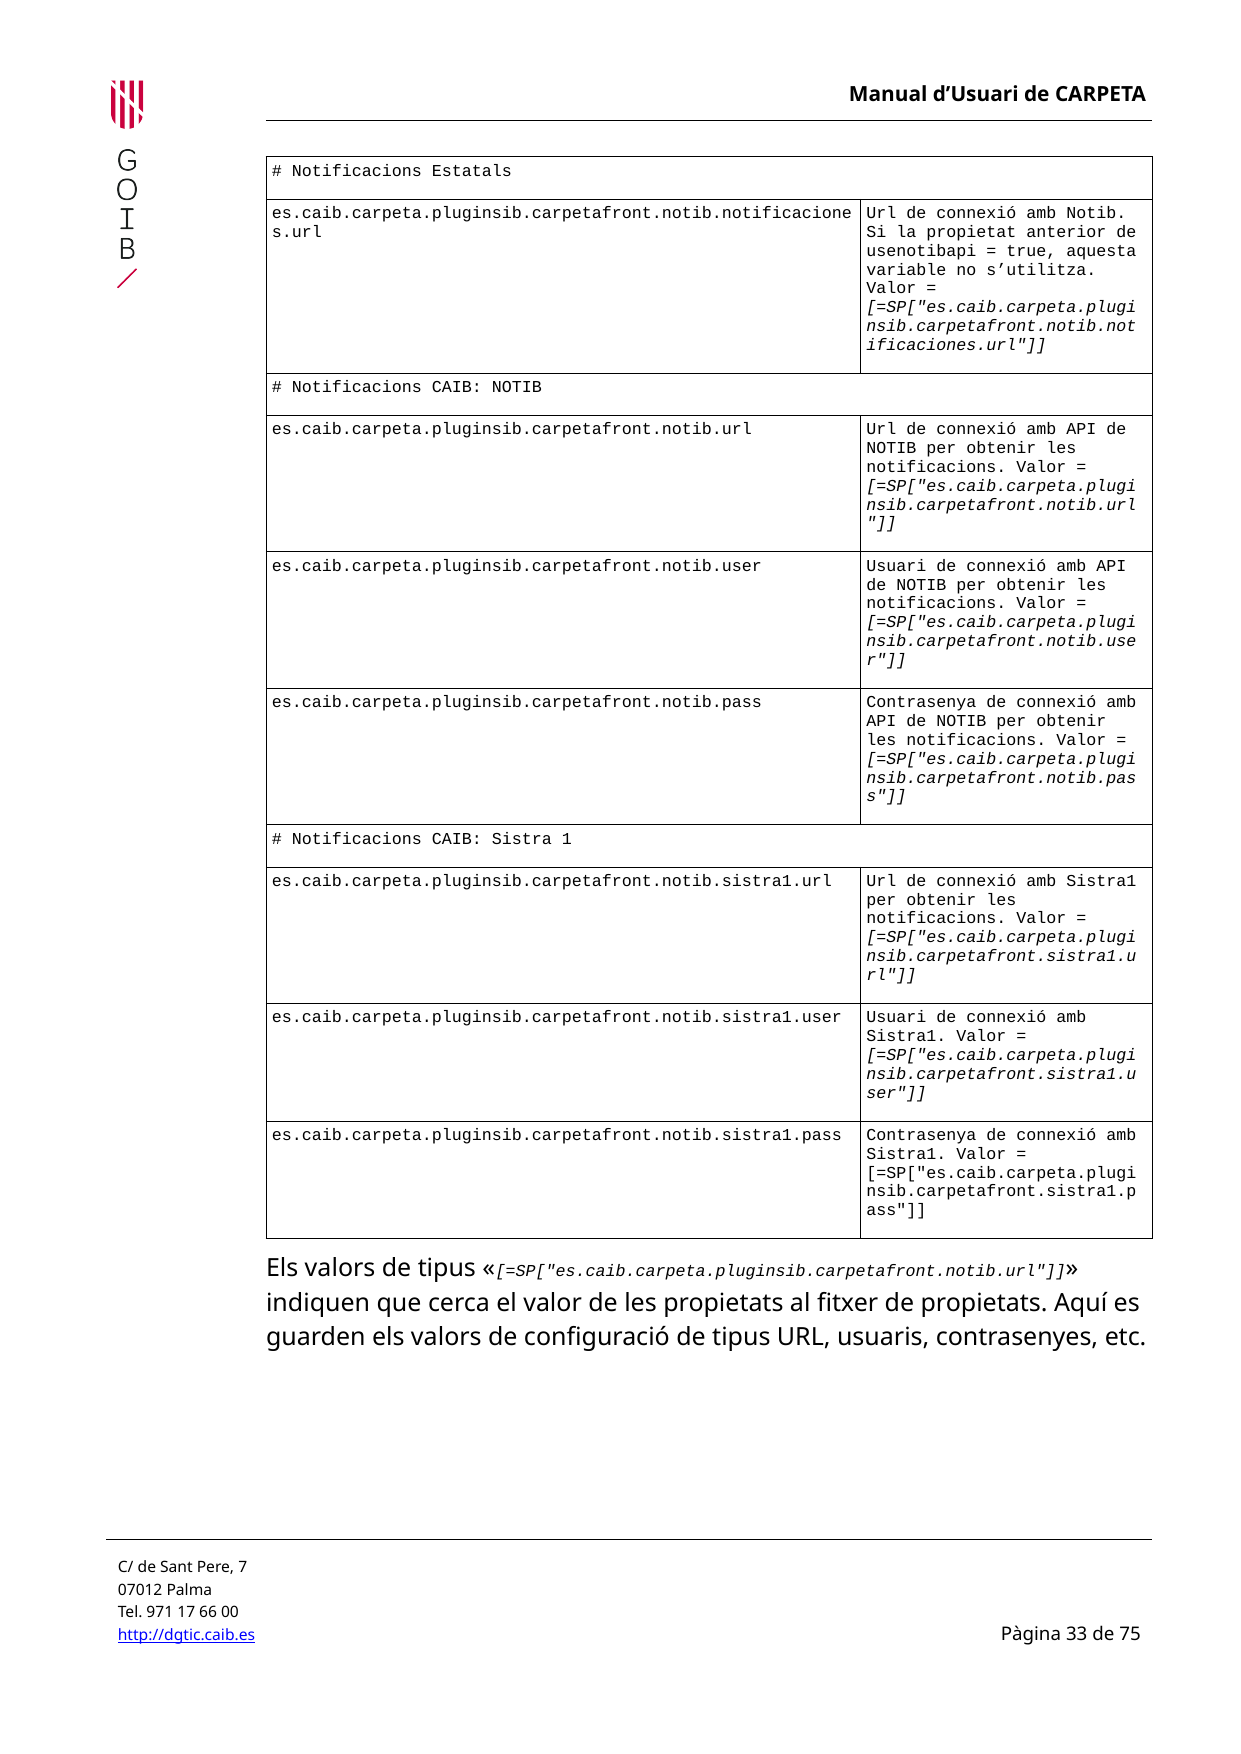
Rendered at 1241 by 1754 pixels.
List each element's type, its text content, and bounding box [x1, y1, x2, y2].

table_cell Contrasenya de connexió amb API de NOTIB per obtenir les notificacions. Valor = [=SP["es.caib.carpeta.pluginsib.carpetafront.notib.pass"]] [861, 689, 1152, 824]
table_cell Contrasenya de connexió amb Sistra1. Valor = [=SP["es.caib.carpeta.pluginsib.carpetafront.sistra1.pass"]] [861, 1122, 1152, 1238]
picture [82, 57, 172, 319]
table_cell es.caib.carpeta.pluginsib.carpetafront.notib.sistra1.url [267, 868, 860, 1003]
table_cell es.caib.carpeta.pluginsib.carpetafront.notib.pass [267, 689, 860, 824]
table_cell es.caib.carpeta.pluginsib.carpetafront.notib.sistra1.pass [267, 1122, 860, 1238]
table_cell Url de connexió amb API de NOTIB per obtenir les notificacions. Valor = [=SP["es.caib.carpeta.pluginsib.carpetafront.notib.url"]] [861, 416, 1152, 551]
table_cell Url de connexió amb Notib. Si la propietat anterior de usenotibapi = true, aquesta variable no s’utilitza. Valor = [=SP["es.caib.carpeta.pluginsib.carpetafront.notib.notificaciones.url"]] [861, 200, 1152, 373]
table_cell es.caib.carpeta.pluginsib.carpetafront.notib.notificaciones.url [267, 200, 860, 373]
table_cell es.caib.carpeta.pluginsib.carpetafront.notib.user [267, 552, 860, 688]
table_cell es.caib.carpeta.pluginsib.carpetafront.notib.url [267, 416, 860, 551]
table_cell # Notificacions CAIB: Sistra 1 [267, 825, 1152, 867]
table_cell Usuari de connexió amb API de NOTIB per obtenir les notificacions. Valor = [=SP["es.caib.carpeta.pluginsib.carpetafront.notib.user"]] [861, 552, 1152, 688]
table_cell # Notificacions Estatals [267, 157, 1152, 199]
text Els valors de tipus «[=SP["es.caib.carpeta.pluginsib.carpetafront.notib.url"]]» indiquen que cerca el valor de les propietats al fitxer de propietats. Aquí es guarden els valors de configuració de tipus URL, usuaris, contrasenyes, etc. [266, 1250, 1152, 1352]
table_cell # Notificacions CAIB: NOTIB [267, 374, 1152, 415]
table_cell Usuari de connexió amb Sistra1. Valor = [=SP["es.caib.carpeta.pluginsib.carpetafront.sistra1.user"]] [861, 1004, 1152, 1121]
table_cell Url de connexió amb Sistra1 per obtenir les notificacions. Valor = [=SP["es.caib.carpeta.pluginsib.carpetafront.sistra1.url"]] [861, 868, 1152, 1003]
table_cell es.caib.carpeta.pluginsib.carpetafront.notib.sistra1.user [267, 1004, 860, 1121]
